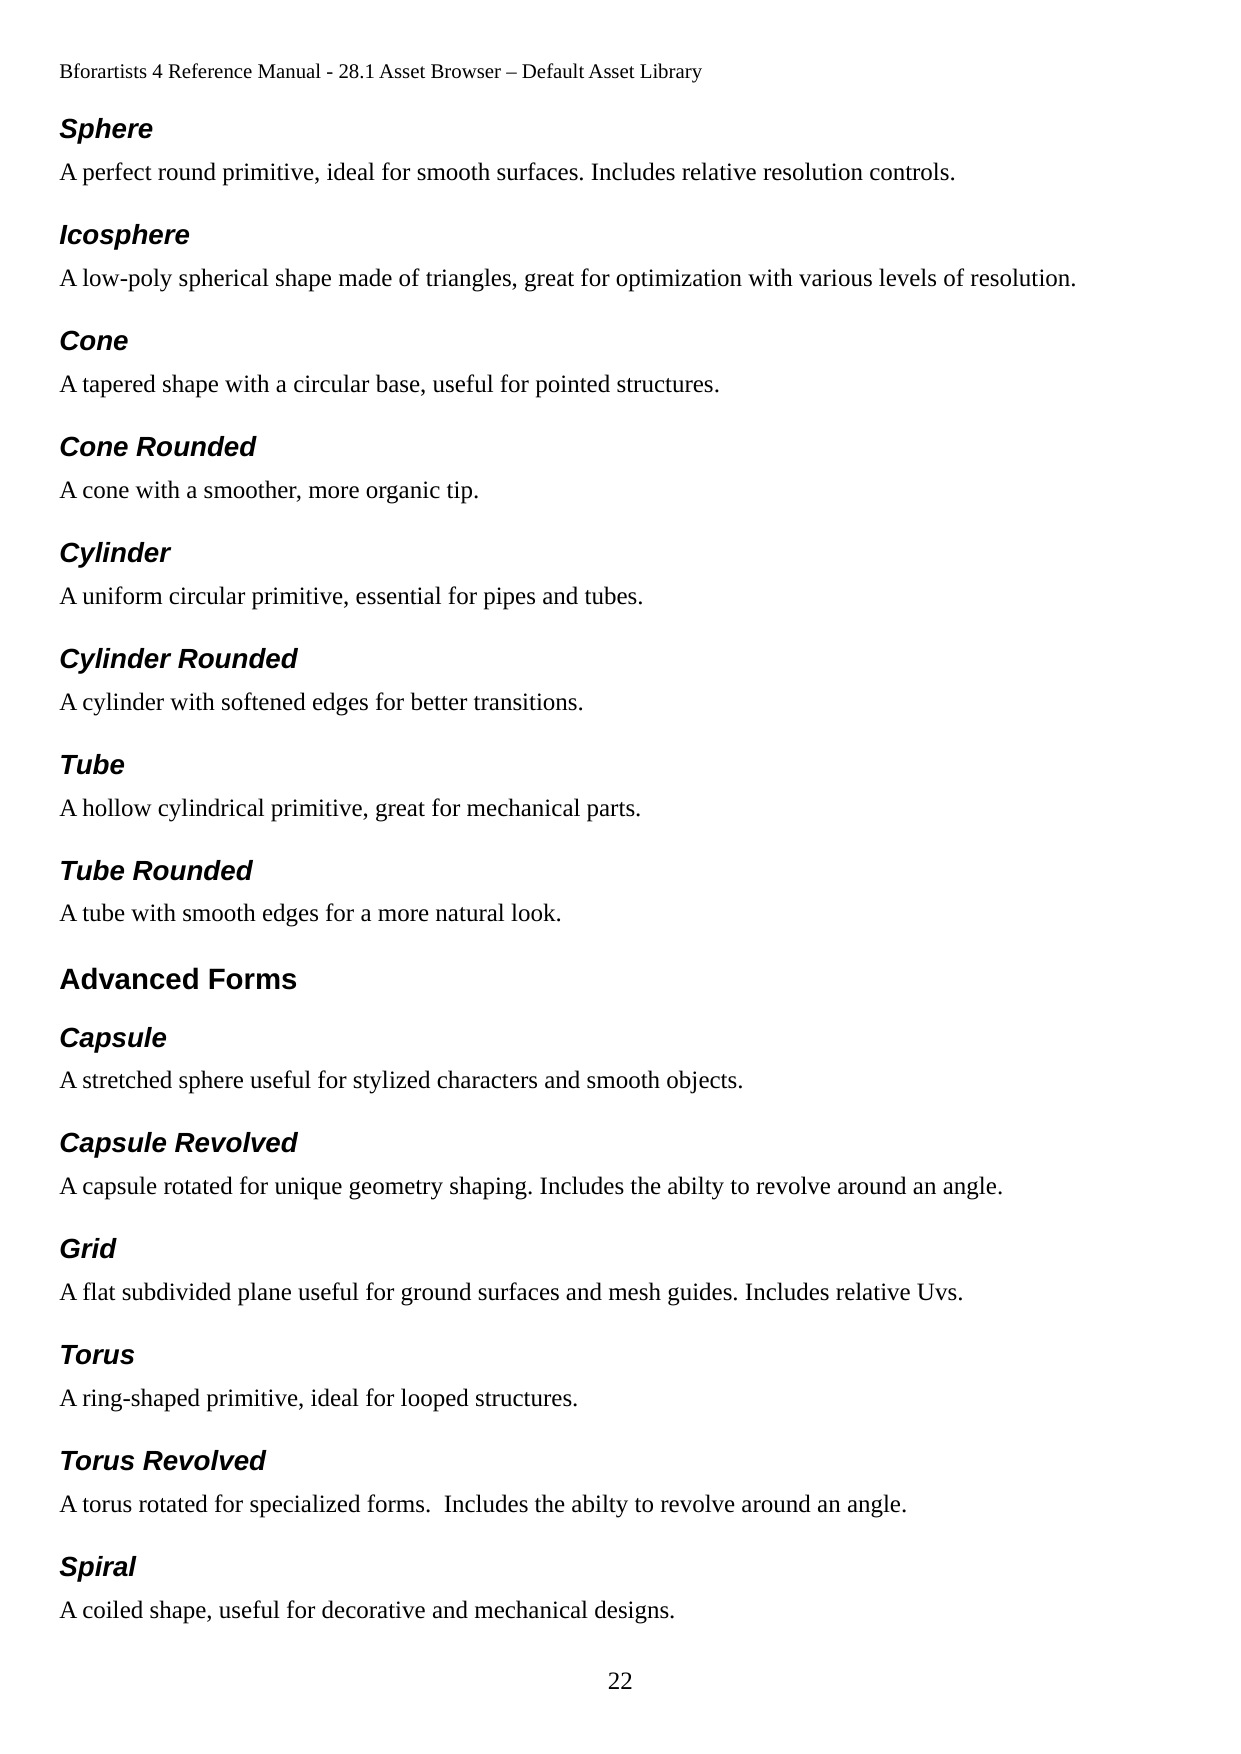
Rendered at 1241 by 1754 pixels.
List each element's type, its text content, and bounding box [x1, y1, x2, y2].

subtitle Sphere [59, 113, 1181, 144]
text A torus rotated for specialized forms. Includes the abilty to revolve around an angle. [59, 1489, 1181, 1518]
text A tapered shape with a circular base, useful for pointed structures. [59, 369, 1181, 398]
text A hollow cylindrical primitive, great for mechanical parts. [59, 793, 1181, 821]
text A tube with smooth edges for a more natural look. [59, 898, 1181, 927]
subtitle Cylinder [59, 536, 1181, 568]
text A flat subdivided plane useful for ground surfaces and mesh guides. Includes relative Uvs. [59, 1277, 1181, 1306]
subtitle Icosphere [59, 218, 1181, 250]
text A cylinder with softened edges for better transitions. [59, 687, 1181, 715]
text A cone with a smoother, more organic tip. [59, 475, 1181, 503]
subtitle Cone Rounded [59, 430, 1181, 462]
text A coiled shape, useful for decorative and mechanical designs. [59, 1595, 1181, 1624]
subtitle Torus [59, 1339, 1181, 1371]
text A uniform circular primitive, essential for pipes and tubes. [59, 581, 1181, 609]
subtitle Capsule [59, 1021, 1181, 1053]
subtitle Torus Revolved [59, 1445, 1181, 1477]
subtitle Cone [59, 324, 1181, 356]
subtitle Tube [59, 748, 1181, 780]
subtitle Grid [59, 1233, 1181, 1265]
text A low-poly spherical shape made of triangles, great for optimization with various levels of resolution. [59, 263, 1181, 292]
text A ring-shaped primitive, ideal for looped structures. [59, 1383, 1181, 1412]
subtitle Spiral [59, 1551, 1181, 1582]
text A capsule rotated for unique geometry shaping. Includes the abilty to revolve around an angle. [59, 1171, 1181, 1200]
subtitle Cylinder Rounded [59, 642, 1181, 674]
text A perfect round primitive, ideal for smooth surfaces. Includes relative resolution controls. [59, 157, 1181, 186]
text A stretched sphere useful for stylized characters and smooth objects. [59, 1065, 1181, 1094]
subtitle Capsule Revolved [59, 1127, 1181, 1159]
subtitle Tube Rounded [59, 854, 1181, 886]
subtitle Advanced Forms [59, 962, 1181, 996]
